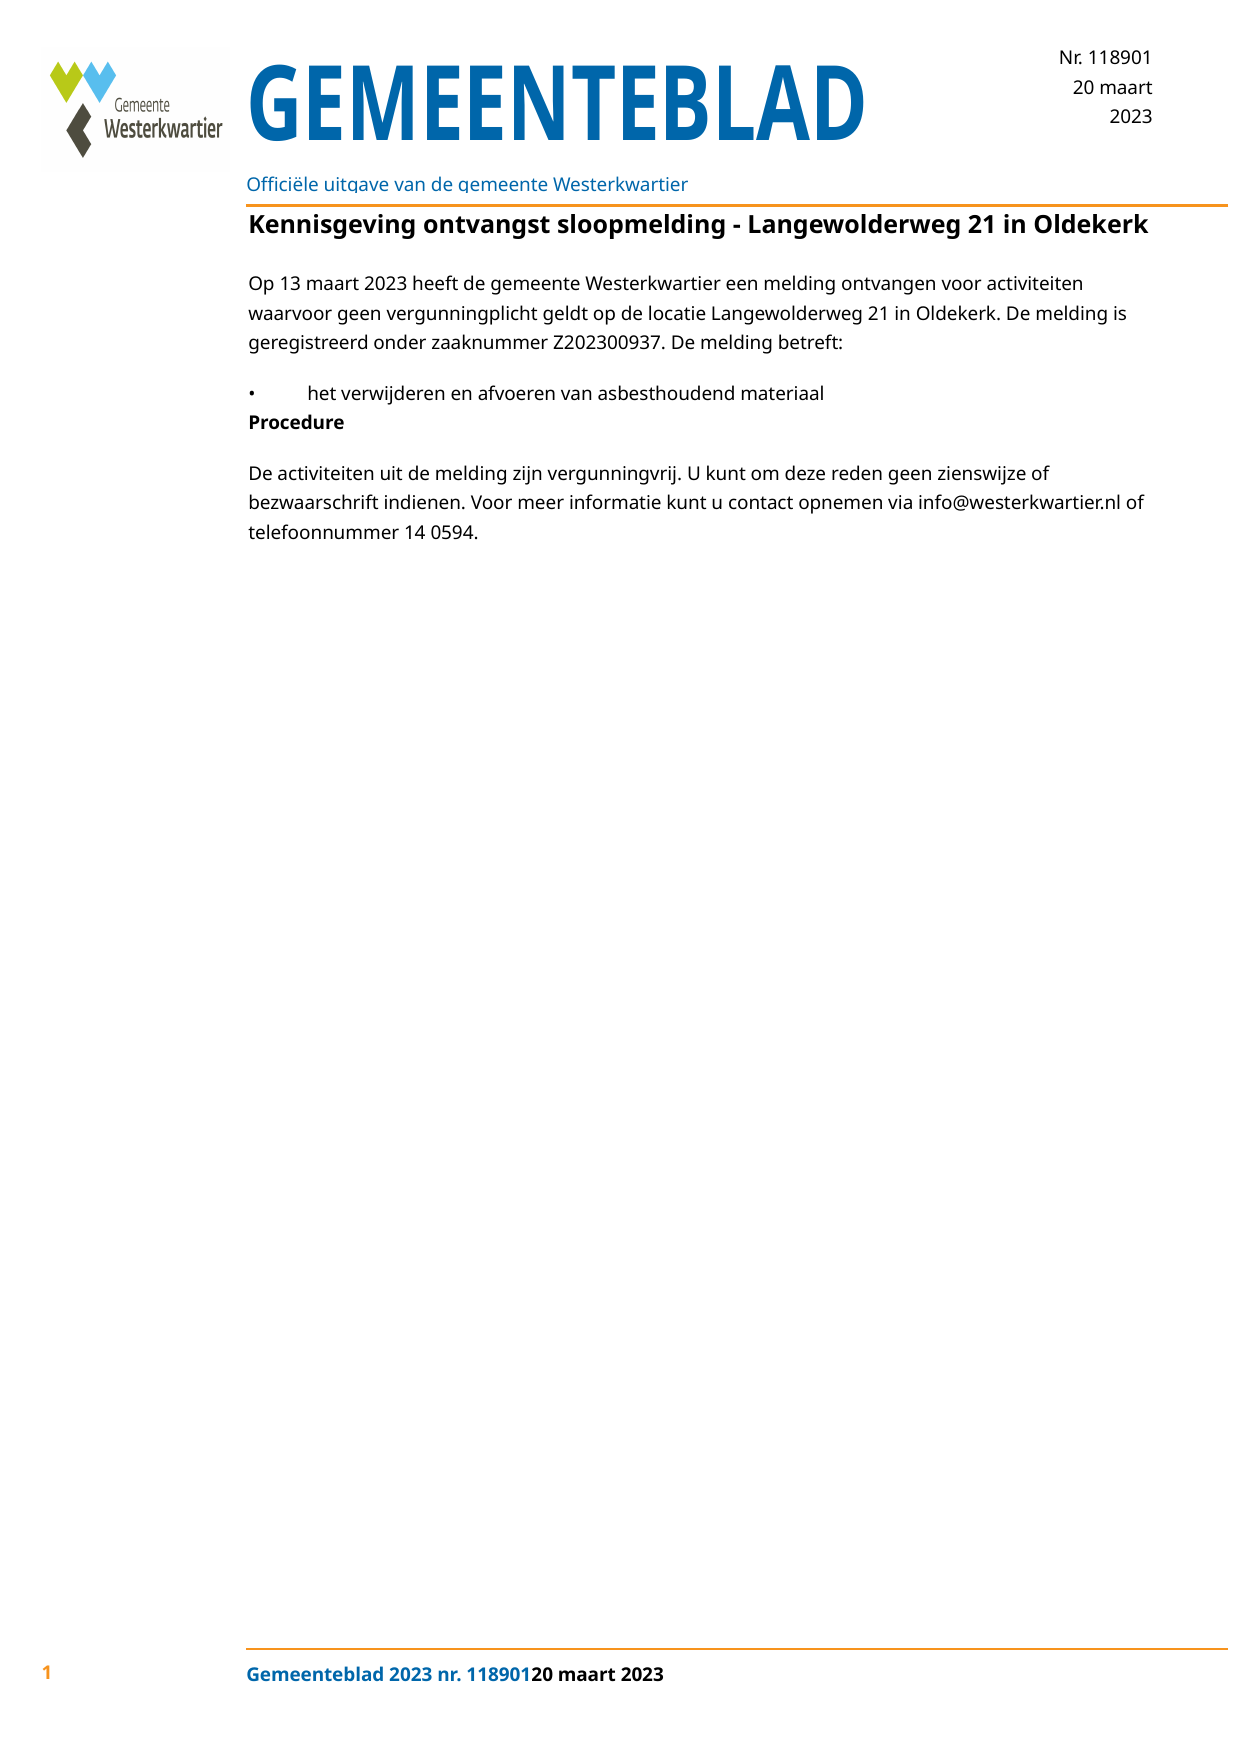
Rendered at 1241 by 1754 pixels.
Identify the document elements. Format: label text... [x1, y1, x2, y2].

text Procedure [248, 409, 1152, 435]
text Kennisgeving ontvangst sloopmelding - Langewolderweg 21 in Oldekerk [248, 207, 1152, 241]
text Op 13 maart 2023 heeft de gemeente Westerkwartier een melding ontvangen voor activiteiten waarvoor geen vergunningplicht geldt op de locatie Langewolderweg 21 in Oldekerk. De melding is geregistreerd onder zaaknummer Z202300937. De melding betreft: [248, 270, 1152, 355]
list het verwijderen en afvoeren van asbesthoudend materiaal [248, 380, 1152, 406]
picture [41, 47, 231, 172]
text De activiteiten uit de melding zijn vergunningvrij. U kunt om deze reden geen zienswijze of bezwaarschrift indienen. Voor meer informatie kunt u contact opnemen via info@westerkwartier.nl of telefoonnummer 14 0594. [248, 460, 1152, 545]
